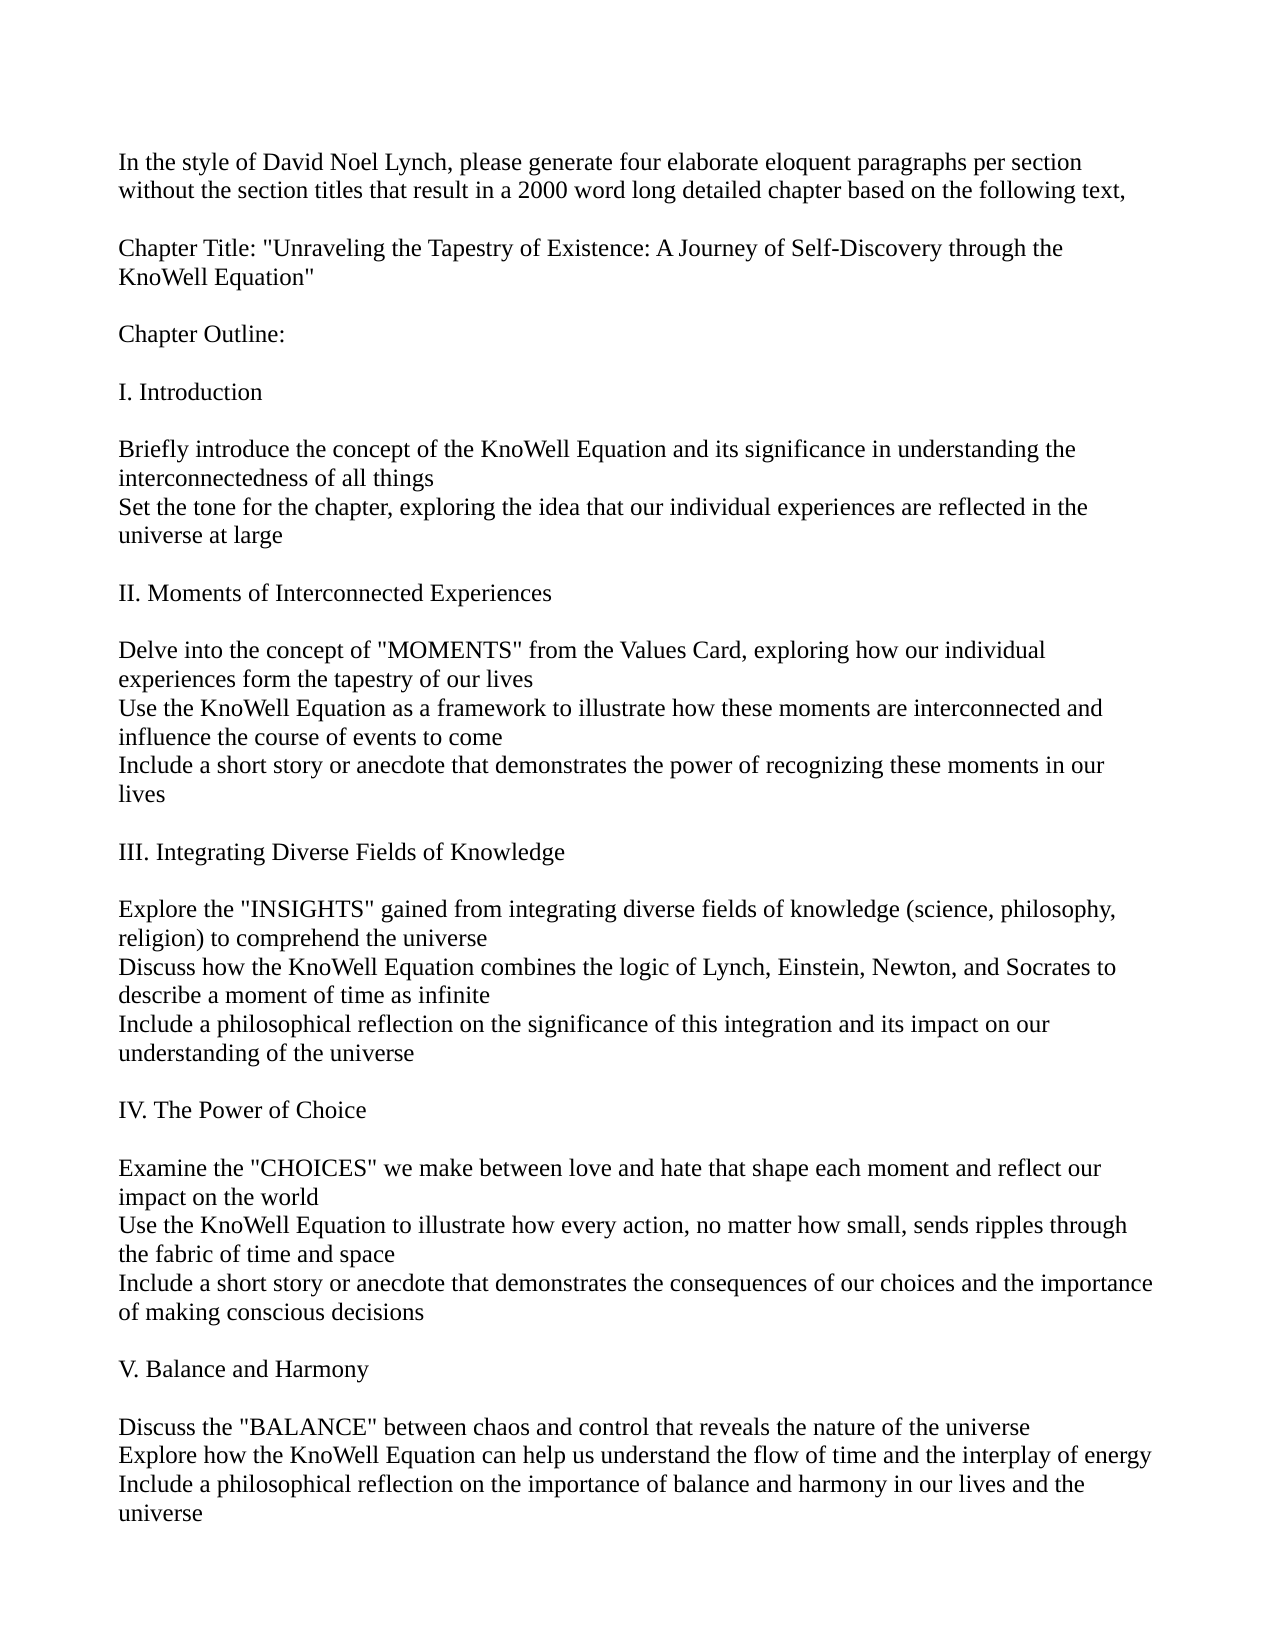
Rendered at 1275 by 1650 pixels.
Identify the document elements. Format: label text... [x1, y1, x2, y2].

text In the style of David Noel Lynch, please generate four elaborate eloquent paragraphs per section without the section titles that result in a 2000 word long detailed chapter based on the following text, [118, 147, 1157, 204]
text Include a philosophical reflection on the significance of this integration and its impact on our understanding of the universe [118, 1009, 1157, 1067]
text Chapter Title: "Unraveling the Tapestry of Existence: A Journey of Self-Discovery through the KnoWell Equation" [118, 233, 1157, 291]
text V. Balance and Harmony [118, 1354, 1157, 1383]
text Briefly introduce the concept of the KnoWell Equation and its significance in understanding the interconnectedness of all things [118, 434, 1157, 492]
text Discuss the "BALANCE" between chaos and control that reveals the nature of the universe [118, 1412, 1157, 1441]
text Delve into the concept of "MOMENTS" from the Values Card, exploring how our individual experiences form the tapestry of our lives [118, 636, 1157, 693]
text Examine the "CHOICES" we make between love and hate that shape each moment and reflect our impact on the world [118, 1153, 1157, 1211]
text Chapter Outline: [118, 319, 1157, 348]
text Use the KnoWell Equation as a framework to illustrate how these moments are interconnected and influence the course of events to come [118, 693, 1157, 751]
text Explore how the KnoWell Equation can help us understand the flow of time and the interplay of energy [118, 1441, 1157, 1469]
text Set the tone for the chapter, exploring the idea that our individual experiences are reflected in the universe at large [118, 492, 1157, 549]
text Include a short story or anecdote that demonstrates the consequences of our choices and the importance of making conscious decisions [118, 1268, 1157, 1326]
text I. Introduction [118, 377, 1157, 406]
text III. Integrating Diverse Fields of Knowledge [118, 837, 1157, 866]
text Discuss how the KnoWell Equation combines the logic of Lynch, Einstein, Newton, and Socrates to describe a moment of time as infinite [118, 952, 1157, 1009]
text Use the KnoWell Equation to illustrate how every action, no matter how small, sends ripples through the fabric of time and space [118, 1211, 1157, 1268]
text Include a short story or anecdote that demonstrates the power of recognizing these moments in our lives [118, 751, 1157, 808]
text Explore the "INSIGHTS" gained from integrating diverse fields of knowledge (science, philosophy, religion) to comprehend the universe [118, 894, 1157, 952]
text II. Moments of Interconnected Experiences [118, 578, 1157, 607]
text IV. The Power of Choice [118, 1096, 1157, 1124]
text Include a philosophical reflection on the importance of balance and harmony in our lives and the universe [118, 1469, 1157, 1527]
